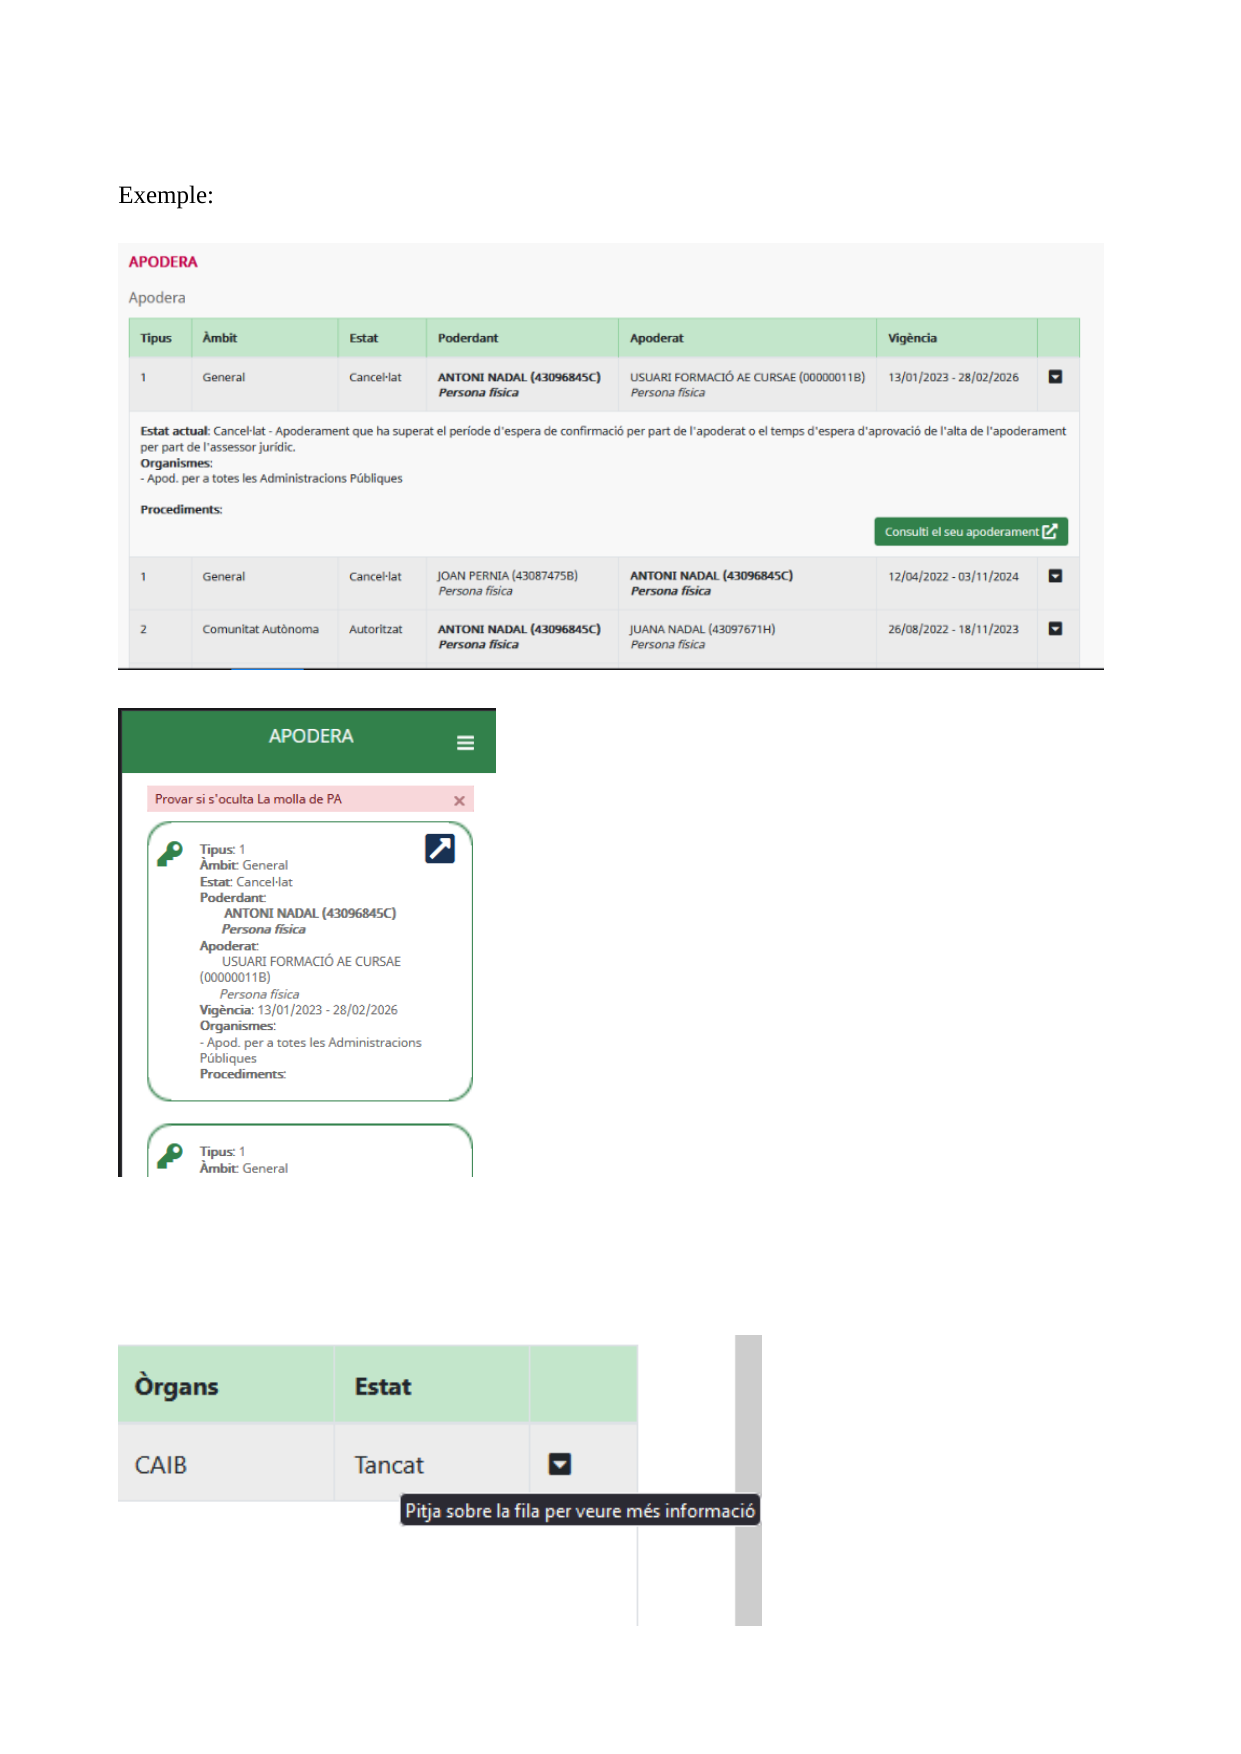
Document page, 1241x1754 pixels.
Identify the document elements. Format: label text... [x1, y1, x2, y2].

picture [118, 1335, 762, 1626]
text Exemple: [118, 181, 1122, 209]
picture [118, 708, 496, 1177]
picture [118, 243, 1104, 670]
